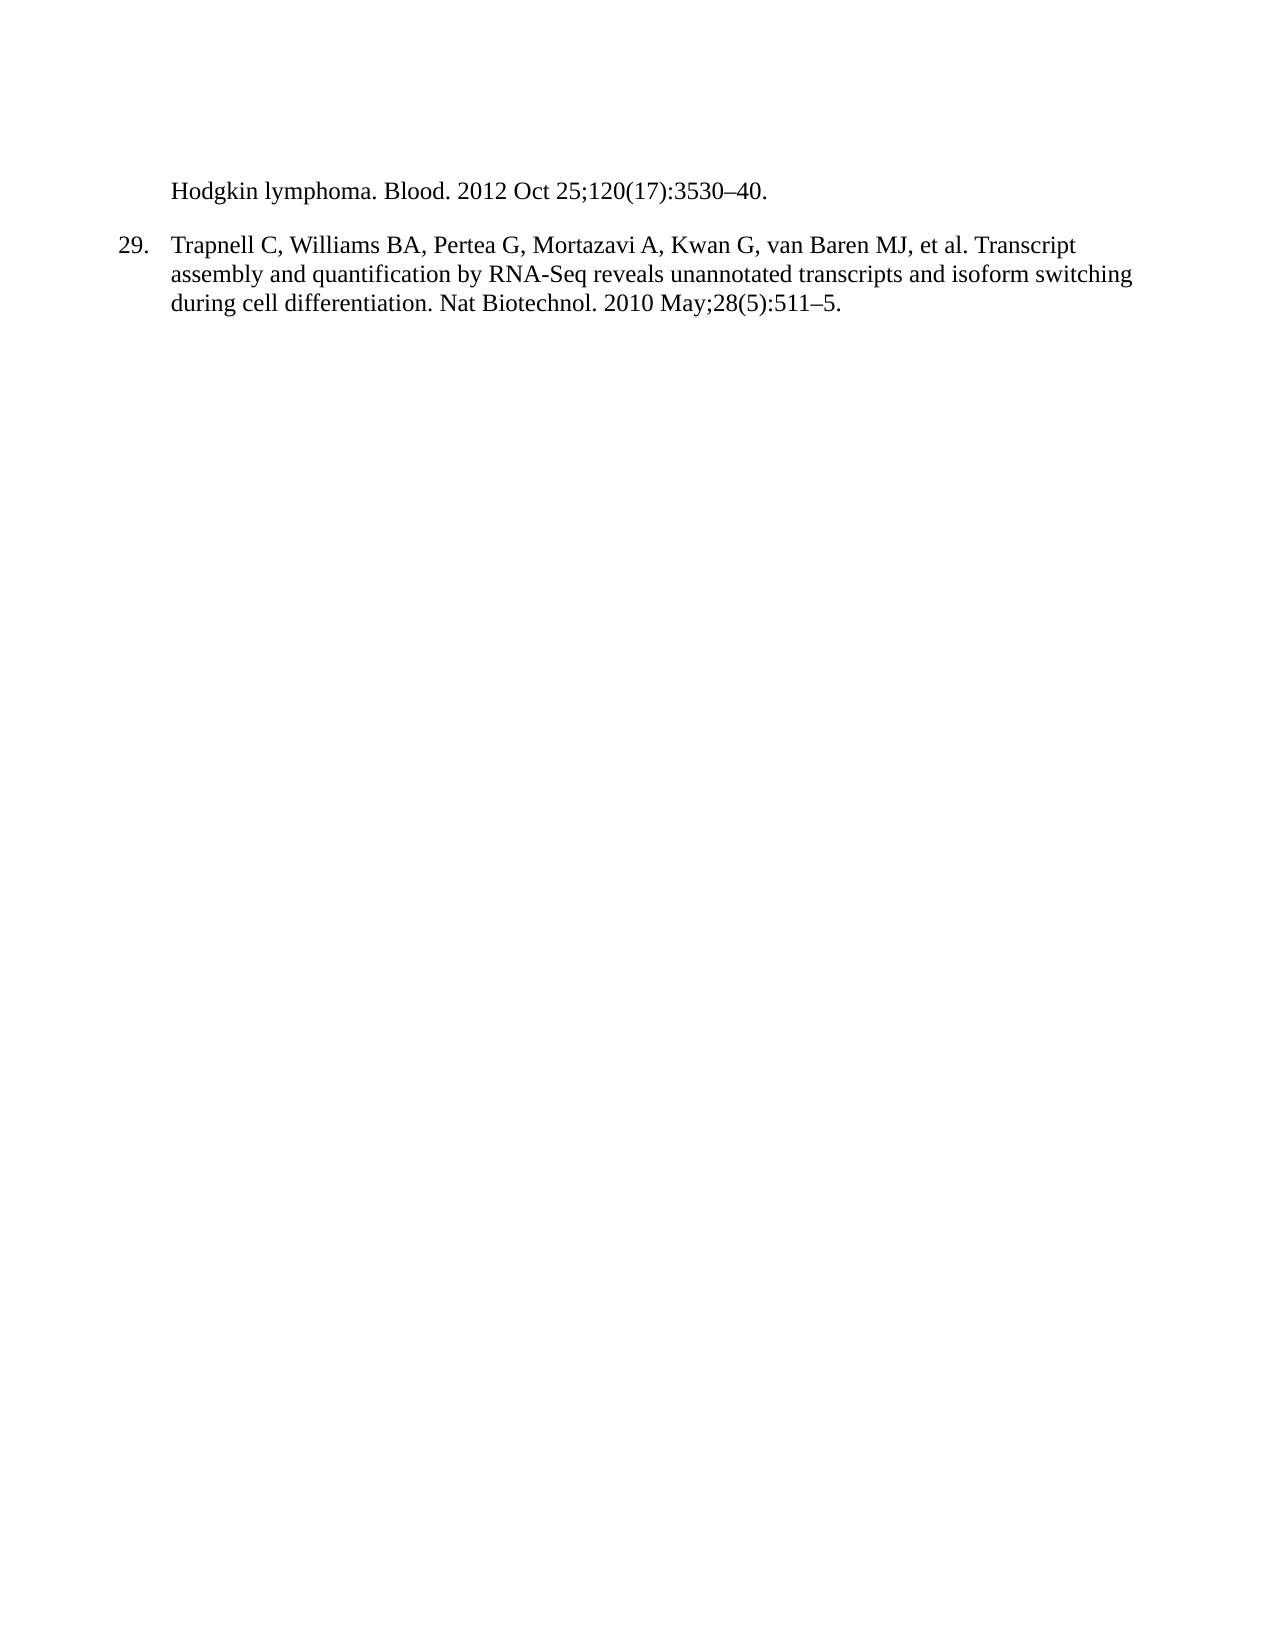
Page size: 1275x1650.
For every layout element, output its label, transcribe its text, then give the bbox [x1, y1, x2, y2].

text Hodgkin lymphoma. Blood. 2012 Oct 25;120(17):3530–40. [118, 176, 1157, 205]
text 29. Trapnell C, Williams BA, Pertea G, Mortazavi A, Kwan G, van Baren MJ, et al. Transcript assembly and quantification by RNA-Seq reveals unannotated transcripts and isoform switching during cell differentiation. Nat Biotechnol. 2010 May;28(5):511–5. [118, 230, 1157, 316]
